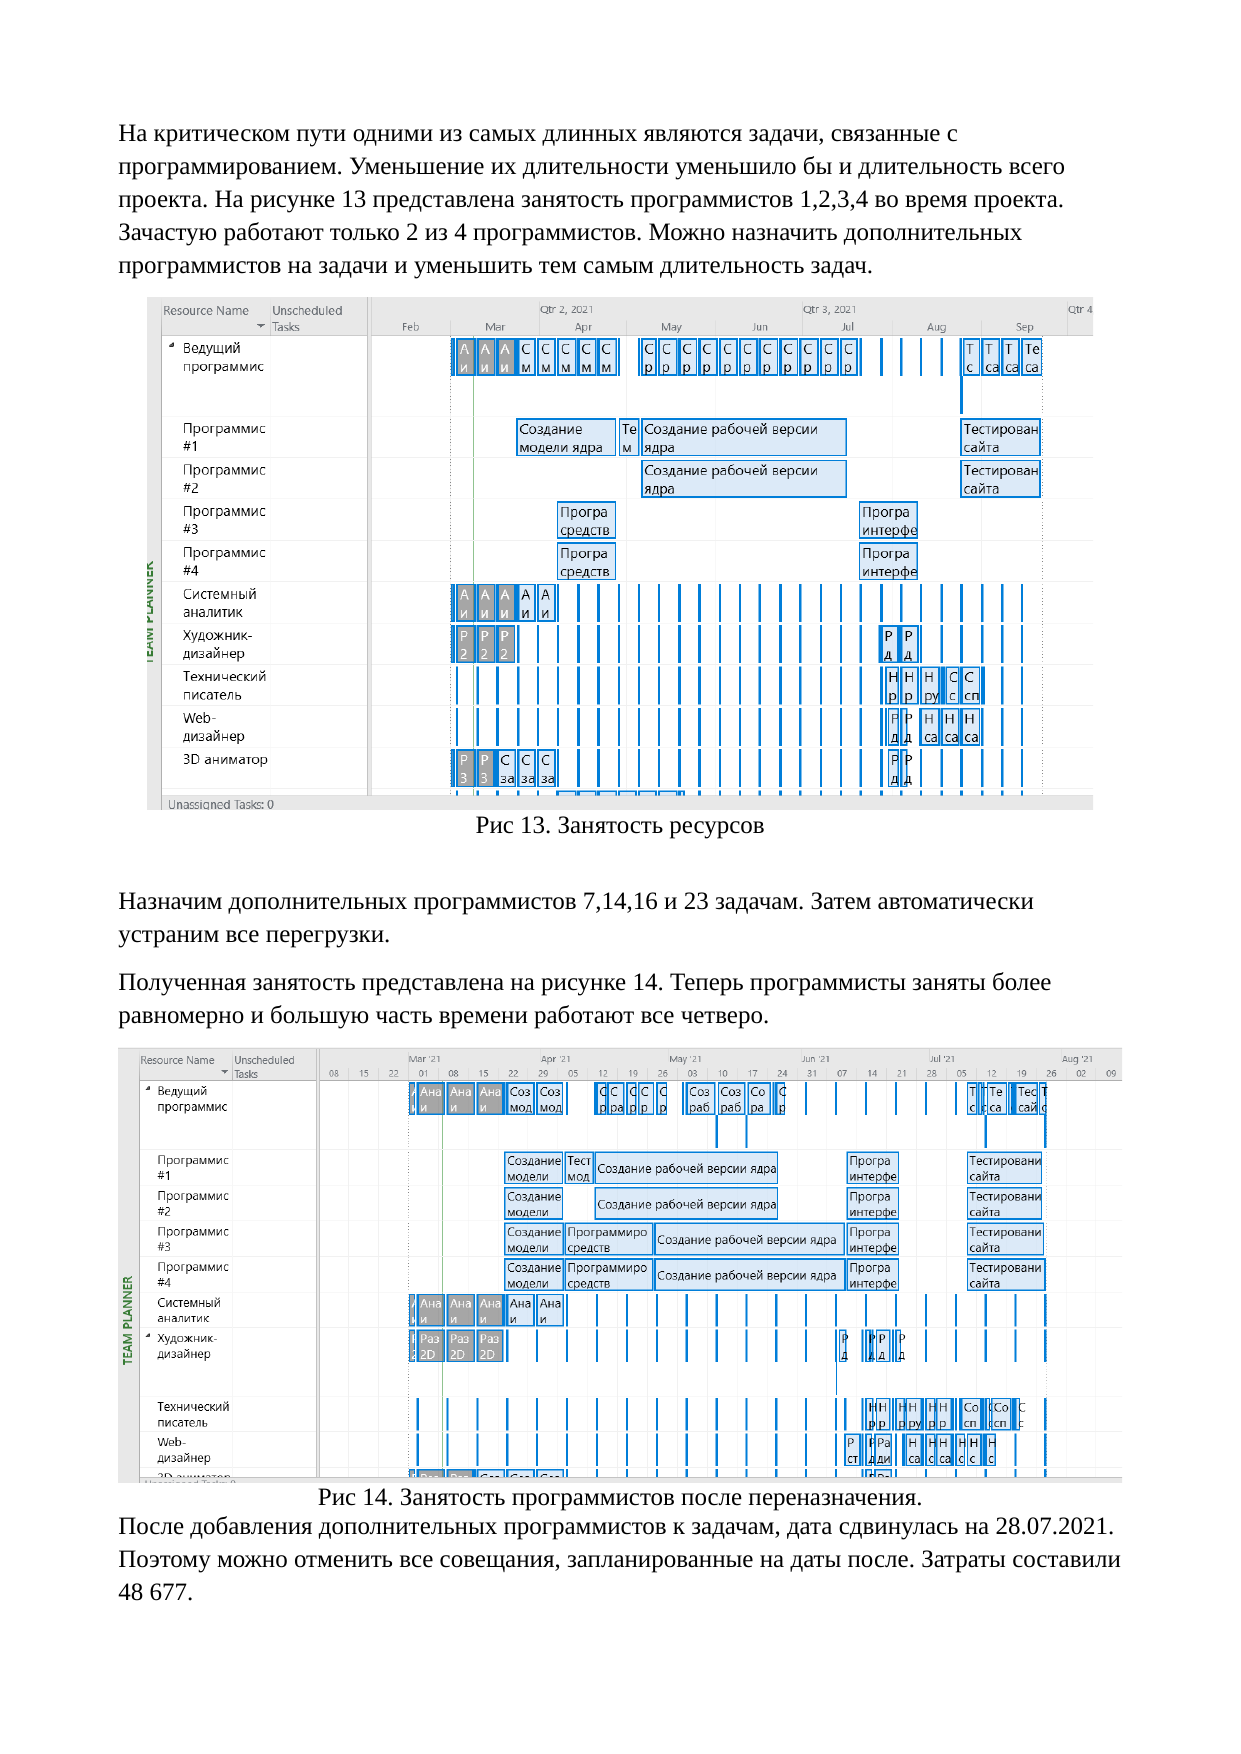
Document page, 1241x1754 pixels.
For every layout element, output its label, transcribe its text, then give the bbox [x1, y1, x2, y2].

text Назначим дополнительных программистов 7,14,16 и 23 задачам. Затем автоматически устраним все перегрузки. [118, 886, 1122, 948]
text После добавления дополнительных программистов к задачам, дата сдвинулась на 28.07.2021. Поэтому можно отменить все совещания, запланированные на даты после. Затраты составили 48 677. [118, 1511, 1122, 1606]
table_header Рис 13. Занятость ресурсов [118, 298, 1122, 838]
text Полученная занятость представлена на рисунке 14. Теперь программисты заняты более равномерно и большую часть времени работают все четверо. [118, 967, 1122, 1028]
picture [147, 297, 1094, 810]
table_header Рис 14. Занятость программистов после переназначения. [118, 1483, 1122, 1511]
picture [118, 1047, 1123, 1483]
text На критическом пути одними из самых длинных являются задачи, связанные с программированием. Уменьшение их длительности уменьшило бы и длительность всего проекта. На рисунке 13 представлена занятость программистов 1,2,3,4 во время проекта. Зачастую работают только 2 из 4 программистов. Можно назначить дополнительных программистов на задачи и уменьшить тем самым длительность задач. [118, 118, 1122, 279]
